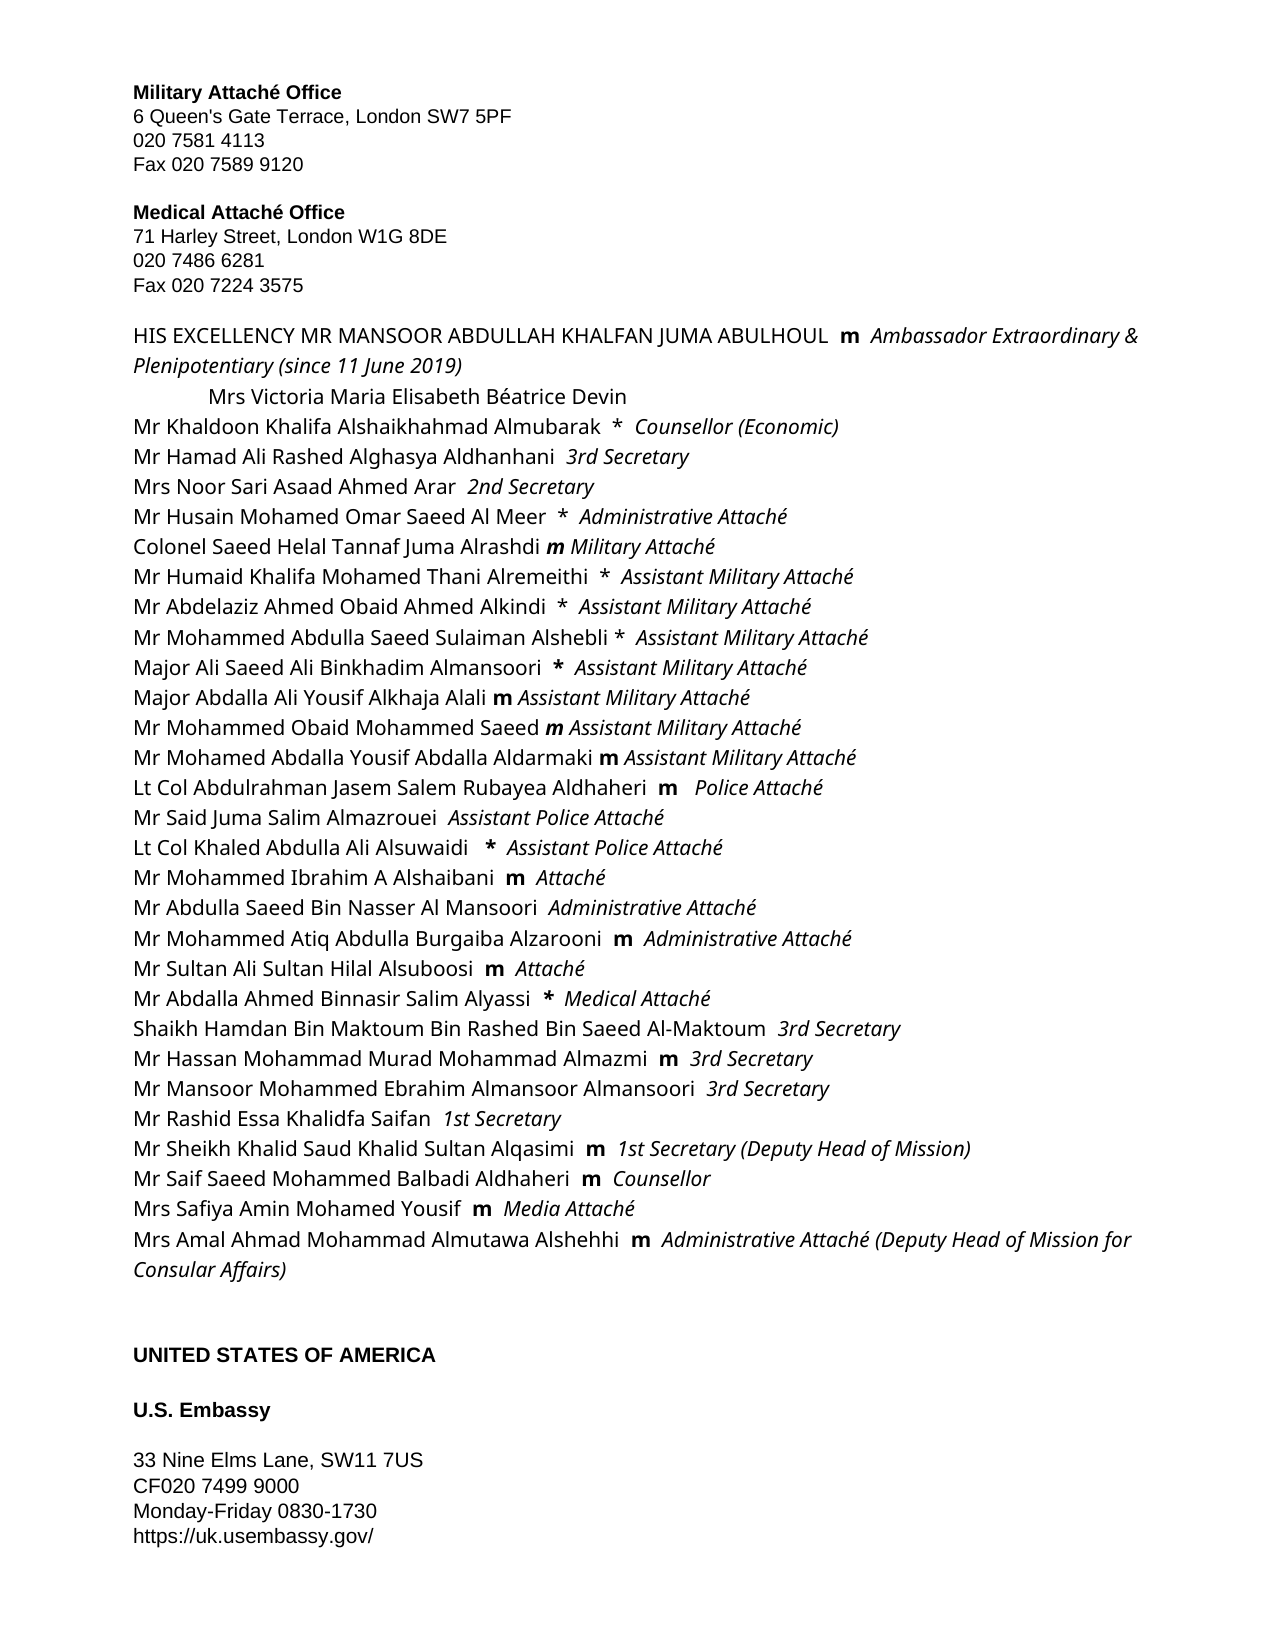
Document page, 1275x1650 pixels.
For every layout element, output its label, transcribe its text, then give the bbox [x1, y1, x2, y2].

text Mr Hassan Mohammad Murad Mohammad Almazmi m 3rd Secretary [133, 1044, 1181, 1072]
text Major Abdalla Ali Yousif Alkhaja Alali m Assistant Military Attaché [133, 683, 1181, 711]
text Medical Attaché Office [133, 201, 1181, 224]
text Military Attaché Office [133, 81, 1181, 104]
text U.S. Embassy [133, 1397, 1181, 1421]
text Mr Abdulla Saeed Bin Nasser Al Mansoori Administrative Attaché [133, 893, 1181, 922]
text HIS EXCELLENCY MR MANSOOR ABDULLAH KHALFAN JUMA ABULHOUL m Ambassador Extraordinary & Plenipotentiary (since 11 June 2019) [133, 322, 1181, 380]
text Mrs Noor Sari Asaad Ahmed Arar 2nd Secretary [133, 472, 1181, 501]
text Mrs Victoria Maria Elisabeth Béatrice Devin [133, 382, 1181, 410]
text https://uk.usembassy.gov/ [133, 1524, 1181, 1548]
text Fax 020 7224 3575 [133, 273, 1181, 296]
text Shaikh Hamdan Bin Maktoum Bin Rashed Bin Saeed Al-Maktoum 3rd Secretary [133, 1014, 1181, 1042]
text Mr Rashid Essa Khalidfa Saifan 1st Secretary [133, 1104, 1181, 1133]
text 020 7486 6281 [133, 249, 1181, 272]
text Monday-Friday 0830-1730 [133, 1499, 1181, 1523]
text Mr Abdelaziz Ahmed Obaid Ahmed Alkindi * Assistant Military Attaché [133, 592, 1181, 621]
text 71 Harley Street, London W1G 8DE [133, 225, 1181, 248]
text 33 Nine Elms Lane, SW11 7US [133, 1448, 1181, 1472]
text Colonel Saeed Helal Tannaf Juma Alrashdi m Military Attaché [133, 532, 1181, 561]
text Mr Khaldoon Khalifa Alshaikhahmad Almubarak * Counsellor (Economic) [133, 412, 1181, 440]
text Mr Saif Saeed Mohammed Balbadi Aldhaheri m Counsellor [133, 1164, 1181, 1193]
text Lt Col Abdulrahman Jasem Salem Rubayea Aldhaheri m Police Attaché [133, 773, 1181, 802]
text Mr Abdalla Ahmed Binnasir Salim Alyassi * Medical Attaché [133, 984, 1181, 1012]
text Mr Mohammed Obaid Mohammed Saeed m Assistant Military Attaché [133, 713, 1181, 741]
text Fax 020 7589 9120 [133, 153, 1181, 176]
text Mr Mansoor Mohammed Ebrahim Almansoor Almansoori 3rd Secretary [133, 1074, 1181, 1103]
text Mrs Safiya Amin Mohamed Yousif m Media Attaché [133, 1194, 1181, 1223]
text CF020 7499 9000 [133, 1473, 1181, 1497]
text 020 7581 4113 [133, 129, 1181, 152]
text Lt Col Khaled Abdulla Ali Alsuwaidi * Assistant Police Attaché [133, 833, 1181, 862]
text Mr Said Juma Salim Almazrouei Assistant Police Attaché [133, 803, 1181, 832]
text Mr Sultan Ali Sultan Hilal Alsuboosi m Attaché [133, 954, 1181, 982]
text 6 Queen's Gate Terrace, London SW7 5PF [133, 105, 1181, 128]
text UNITED STATES OF AMERICA [133, 1342, 1181, 1366]
text Major Ali Saeed Ali Binkhadim Almansoori * Assistant Military Attaché [133, 653, 1181, 681]
text Mr Mohammed Ibrahim A Alshaibani m Attaché [133, 863, 1181, 892]
text Mr Sheikh Khalid Saud Khalid Sultan Alqasimi m 1st Secretary (Deputy Head of Mission) [133, 1134, 1181, 1163]
text Mr Hamad Ali Rashed Alghasya Aldhanhani 3rd Secretary [133, 442, 1181, 470]
text Mr Mohamed Abdalla Yousif Abdalla Aldarmaki m Assistant Military Attaché [133, 743, 1181, 771]
text Mrs Amal Ahmad Mohammad Almutawa Alshehhi m Administrative Attaché (Deputy Head of Mission for Consular Affairs) [133, 1225, 1181, 1283]
text Mr Husain Mohamed Omar Saeed Al Meer * Administrative Attaché [133, 502, 1181, 531]
text Mr Mohammed Abdulla Saeed Sulaiman Alshebli * Assistant Military Attaché [133, 623, 1181, 651]
text Mr Humaid Khalifa Mohamed Thani Alremeithi * Assistant Military Attaché [133, 562, 1181, 591]
text Mr Mohammed Atiq Abdulla Burgaiba Alzarooni m Administrative Attaché [133, 924, 1181, 952]
